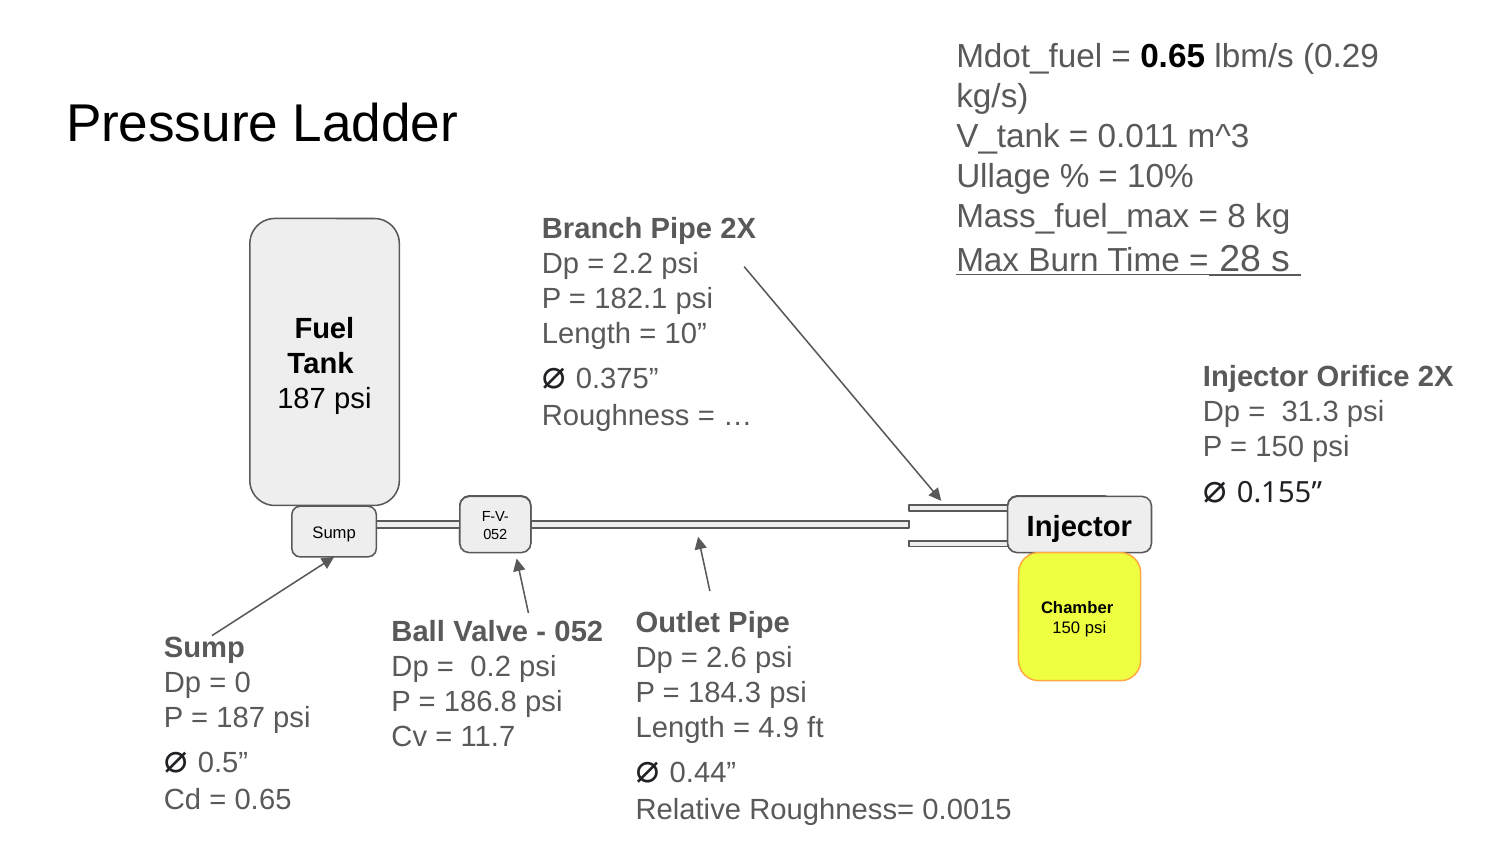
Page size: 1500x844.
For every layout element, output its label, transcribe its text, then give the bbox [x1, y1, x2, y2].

text_box [908, 540, 1008, 547]
text_box Mdot_fuel = 0.65 lbm/s (0.29 kg/s) V_tank = 0.011 m^3 Ullage % = 10% Mass_fuel_max = 8 kg Max Burn Time = 28 s [941, 19, 1471, 380]
text_box [377, 520, 459, 529]
text_box Ball Valve - 052 Dp = 0.2 psi P = 186.8 psi Cv = 11.7 [376, 597, 626, 806]
text_box Fuel Tank 187 psi [249, 218, 400, 506]
text_box Chamber 150 psi [1018, 552, 1141, 681]
text_box Sump Dp = 0 P = 187 psi ⌀ 0.5” Cd = 0.65 [148, 612, 347, 832]
text_box [530, 520, 909, 529]
text_box F-V-052 [459, 496, 531, 553]
text_box Injector [1007, 496, 1152, 553]
text_box Branch Pipe 2X Dp = 2.2 psi P = 182.1 psi Length = 10” ⌀ 0.375” Roughness = … [526, 193, 882, 440]
title Pressure Ladder [51, 72, 941, 167]
text_box [908, 503, 1008, 511]
text_box Outlet Pipe Dp = 2.6 psi P = 184.3 psi Length = 4.9 ft ⌀ 0.44” Relative Roughness= 0.0015 [620, 588, 1030, 834]
text_box Sump [291, 506, 377, 557]
text_box Injector Orifice 2X Dp = 31.3 psi P = 150 psi ⌀ 0.155” [1187, 342, 1471, 537]
